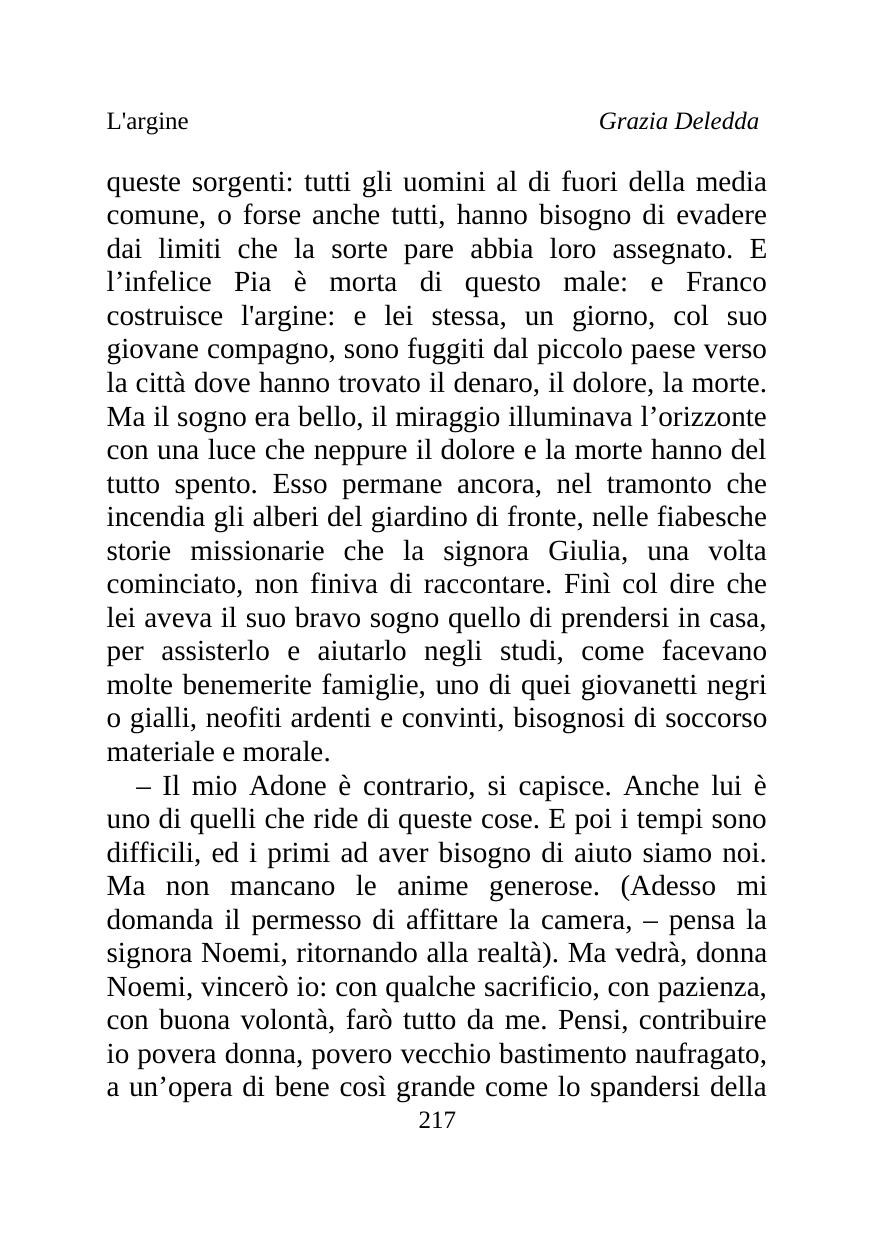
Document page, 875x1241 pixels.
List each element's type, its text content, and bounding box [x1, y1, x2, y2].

text queste sorgenti: tutti gli uomini al di fuori della media comune, o forse anche tutti, hanno bisogno di evadere dai limiti che la sorte pare abbia loro assegnato. E l’infelice Pia è morta di questo male: e Franco costruisce l'argine: e lei stessa, un giorno, col suo giovane compagno, sono fuggiti dal piccolo paese verso la città dove hanno trovato il denaro, il dolore, la morte. Ma il sogno era bello, il miraggio illuminava l’orizzonte con una luce che neppure il dolore e la morte hanno del tutto spento. Esso permane ancora, nel tramonto che incendia gli alberi del giardino di fronte, nelle fiabesche storie missionarie che la signora Giulia, una volta cominciato, non finiva di raccontare. Finì col dire che lei aveva il suo bravo sogno quello di prendersi in casa, per assisterlo e aiutarlo negli studi, come facevano molte benemerite famiglie, uno di quei giovanetti negri o gialli, neofiti ardenti e convinti, bisognosi di soccorso materiale e morale. [106, 164, 768, 768]
text – Il mio Adone è contrario, si capisce. Anche lui è uno di quelli che ride di queste cose. E poi i tempi sono difficili, ed i primi ad aver bisogno di aiuto siamo noi. Ma non mancano le anime generose. (Adesso mi domanda il permesso di affittare la camera, – pensa la signora Noemi, ritornando alla realtà). Ma vedrà, donna Noemi, vincerò io: con qualche sacrificio, con pazienza, con buona volontà, farò tutto da me. Pensi, contribuire io povera donna, povero vecchio bastimento naufragato, a un’opera di bene così grande come lo spandersi della [106, 768, 768, 1103]
